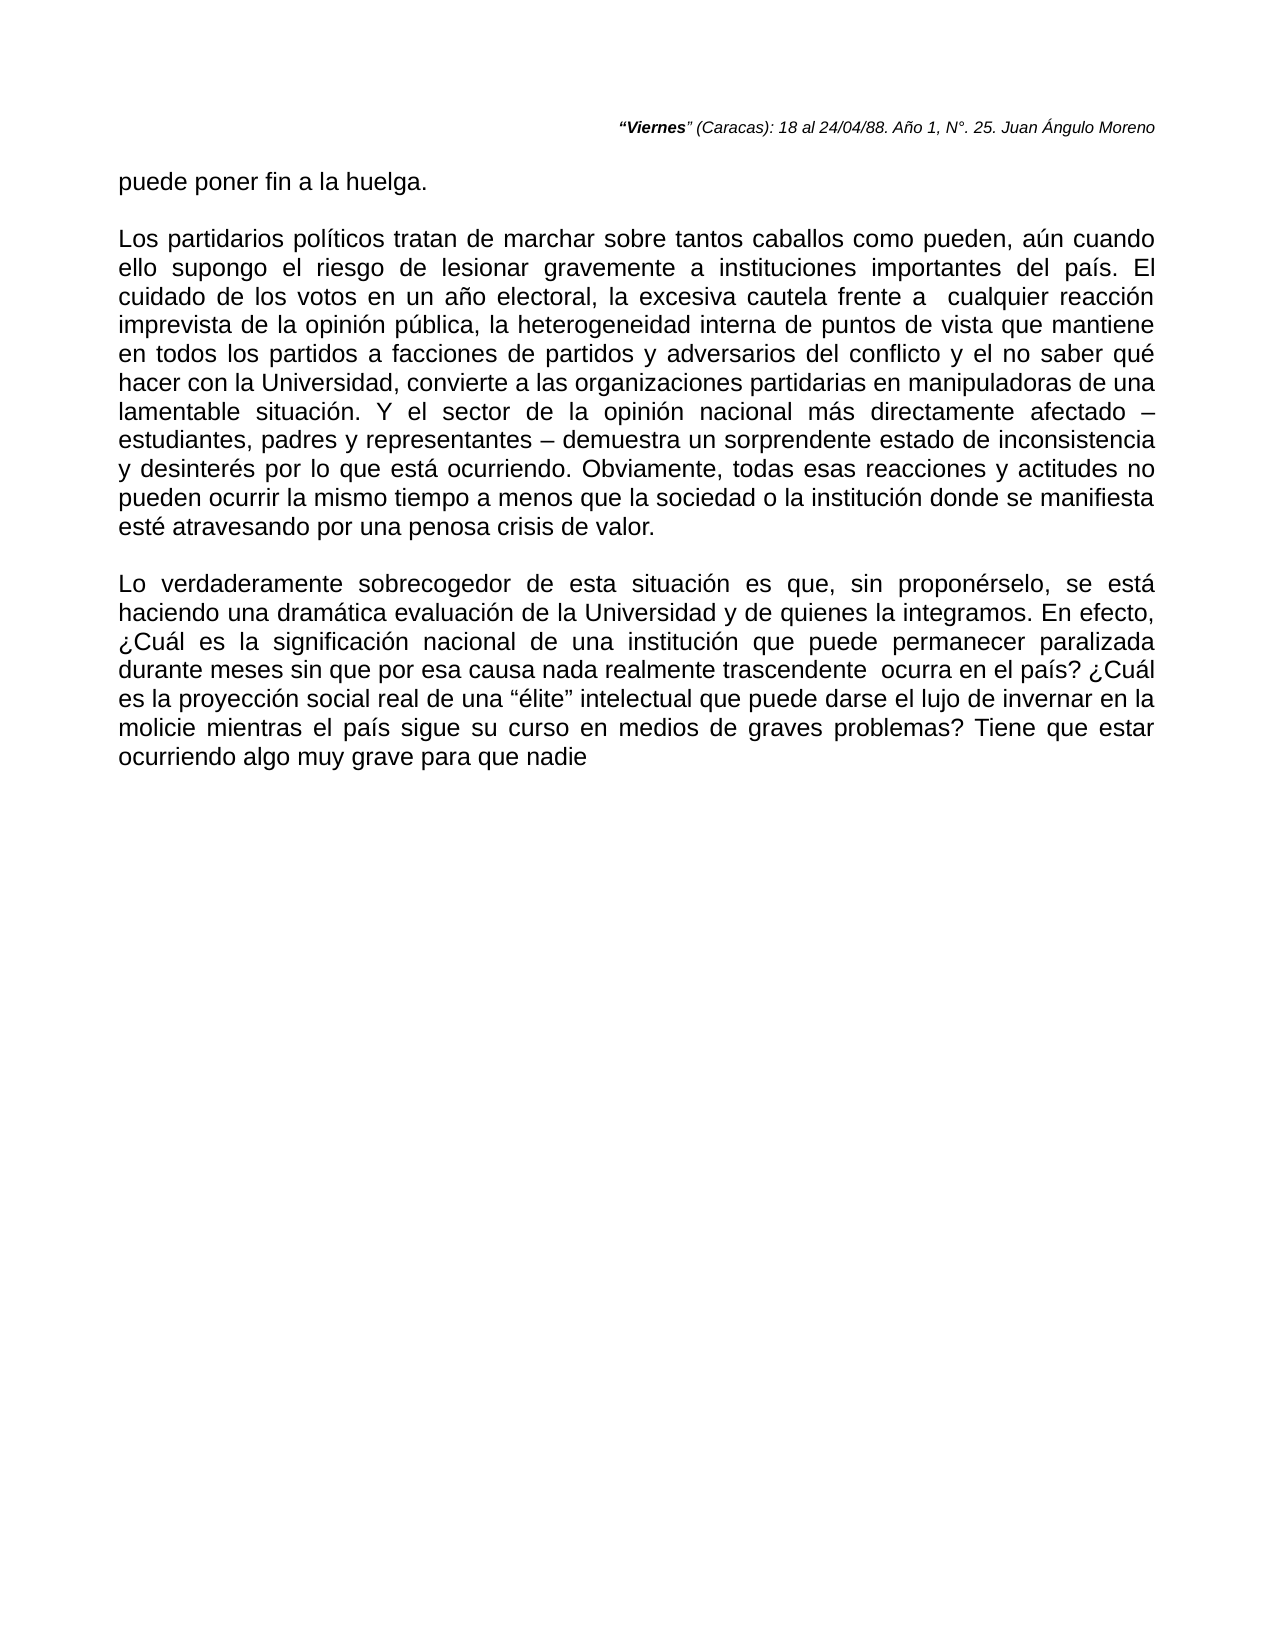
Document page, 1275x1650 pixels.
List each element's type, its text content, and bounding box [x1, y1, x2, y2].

text Los partidarios políticos tratan de marchar sobre tantos caballos como pueden, aún cuando ello supongo el riesgo de lesionar gravemente a instituciones importantes del país. El cuidado de los votos en un año electoral, la excesiva cautela frente a cualquier reacción imprevista de la opinión pública, la heterogeneidad interna de puntos de vista que mantiene en todos los partidos a facciones de partidos y adversarios del conflicto y el no saber qué hacer con la Universidad, convierte a las organizaciones partidarias en manipuladoras de una lamentable situación. Y el sector de la opinión nacional más directamente afectado – estudiantes, padres y representantes – demuestra un sorprendente estado de inconsistencia y desinterés por lo que está ocurriendo. Obviamente, todas esas reacciones y actitudes no pueden ocurrir la mismo tiempo a menos que la sociedad o la institución donde se manifiesta esté atravesando por una penosa crisis de valor. [118, 224, 1157, 541]
text puede poner fin a la huelga. [118, 167, 1157, 196]
text Lo verdaderamente sobrecogedor de esta situación es que, sin proponérselo, se está haciendo una dramática evaluación de la Universidad y de quienes la integramos. En efecto, ¿Cuál es la significación nacional de una institución que puede permanecer paralizada durante meses sin que por esa causa nada realmente trascendente ocurra en el país? ¿Cuál es la proyección social real de una “élite” intelectual que puede darse el lujo de invernar en la molicie mientras el país sigue su curso en medios de graves problemas? Tiene que estar ocurriendo algo muy grave para que nadie [118, 569, 1157, 771]
